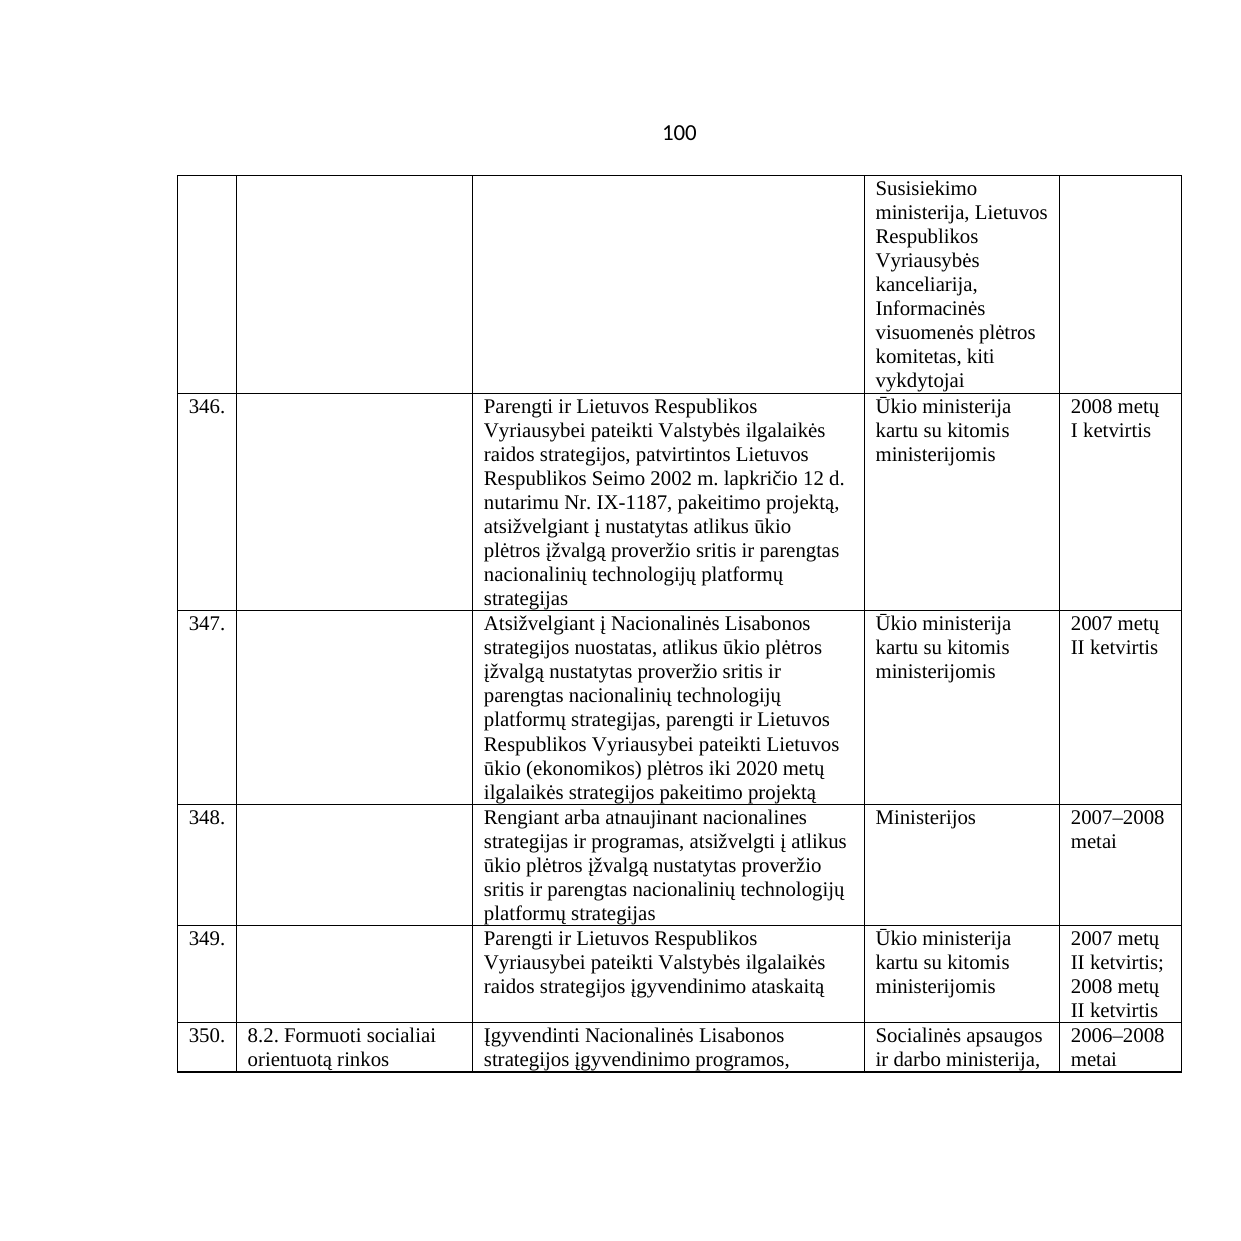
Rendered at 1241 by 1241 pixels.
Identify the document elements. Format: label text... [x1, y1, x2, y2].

table_cell [178, 176, 236, 392]
table_cell Susisiekimo ministerija, Lietuvos Respublikos Vyriausybės kanceliarija, Informacinės visuomenės plėtros komitetas, kiti vykdytojai [865, 176, 1059, 392]
table_cell [237, 611, 472, 804]
table_cell 349. [178, 926, 236, 1022]
table_cell Parengti ir Lietuvos Respublikos Vyriausybei pateikti Valstybės ilgalaikės raidos strategijos, patvirtintos Lietuvos Respublikos Seimo 2002 m. lapkričio 12 d. nutarimu Nr. IX-1187, pakeitimo projektą, atsižvelgiant į nustatytas atlikus ūkio plėtros įžvalgą proveržio sritis ir parengtas nacionalinių technologijų platformų strategijas [473, 394, 864, 610]
table_cell 2008 metų I ketvirtis [1060, 394, 1181, 610]
table_cell Rengiant arba atnaujinant nacionalines strategijas ir programas, atsižvelgti į atlikus ūkio plėtros įžvalgą nustatytas proveržio sritis ir parengtas nacionalinių technologijų platformų strategijas [473, 805, 864, 925]
table_cell 2007 metų II ketvirtis [1060, 611, 1181, 804]
table_cell 350. [178, 1023, 236, 1071]
table_cell [237, 394, 472, 610]
table_cell Įgyvendinti Nacionalinės Lisabonos strategijos įgyvendinimo programos, [473, 1023, 864, 1071]
table_cell [237, 805, 472, 925]
table_cell [237, 176, 472, 392]
table_cell 346. [178, 394, 236, 610]
table_cell 2007 metų II ketvirtis; 2008 metų II ketvirtis [1060, 926, 1181, 1022]
table_cell Ministerijos [865, 805, 1059, 925]
table_cell Parengti ir Lietuvos Respublikos Vyriausybei pateikti Valstybės ilgalaikės raidos strategijos įgyvendinimo ataskaitą [473, 926, 864, 1022]
table_cell [1060, 176, 1181, 392]
table_cell 2007–2008 metai [1060, 805, 1181, 925]
table_cell 348. [178, 805, 236, 925]
table_cell Ūkio ministerija kartu su kitomis ministerijomis [865, 394, 1059, 610]
table_cell 2006–2008 metai [1060, 1023, 1181, 1071]
table_cell Socialinės apsaugos ir darbo ministerija, [865, 1023, 1059, 1071]
table_cell Ūkio ministerija kartu su kitomis ministerijomis [865, 926, 1059, 1022]
table_cell Ūkio ministerija kartu su kitomis ministerijomis [865, 611, 1059, 804]
table_cell [473, 176, 864, 392]
table_cell Atsižvelgiant į Nacionalinės Lisabonos strategijos nuostatas, atlikus ūkio plėtros įžvalgą nustatytas proveržio sritis ir parengtas nacionalinių technologijų platformų strategijas, parengti ir Lietuvos Respublikos Vyriausybei pateikti Lietuvos ūkio (ekonomikos) plėtros iki 2020 metų ilgalaikės strategijos pakeitimo projektą [473, 611, 864, 804]
table_cell 8.2. Formuoti socialiai orientuotą rinkos [237, 1023, 472, 1071]
table_cell 347. [178, 611, 236, 804]
table_cell [237, 926, 472, 1022]
